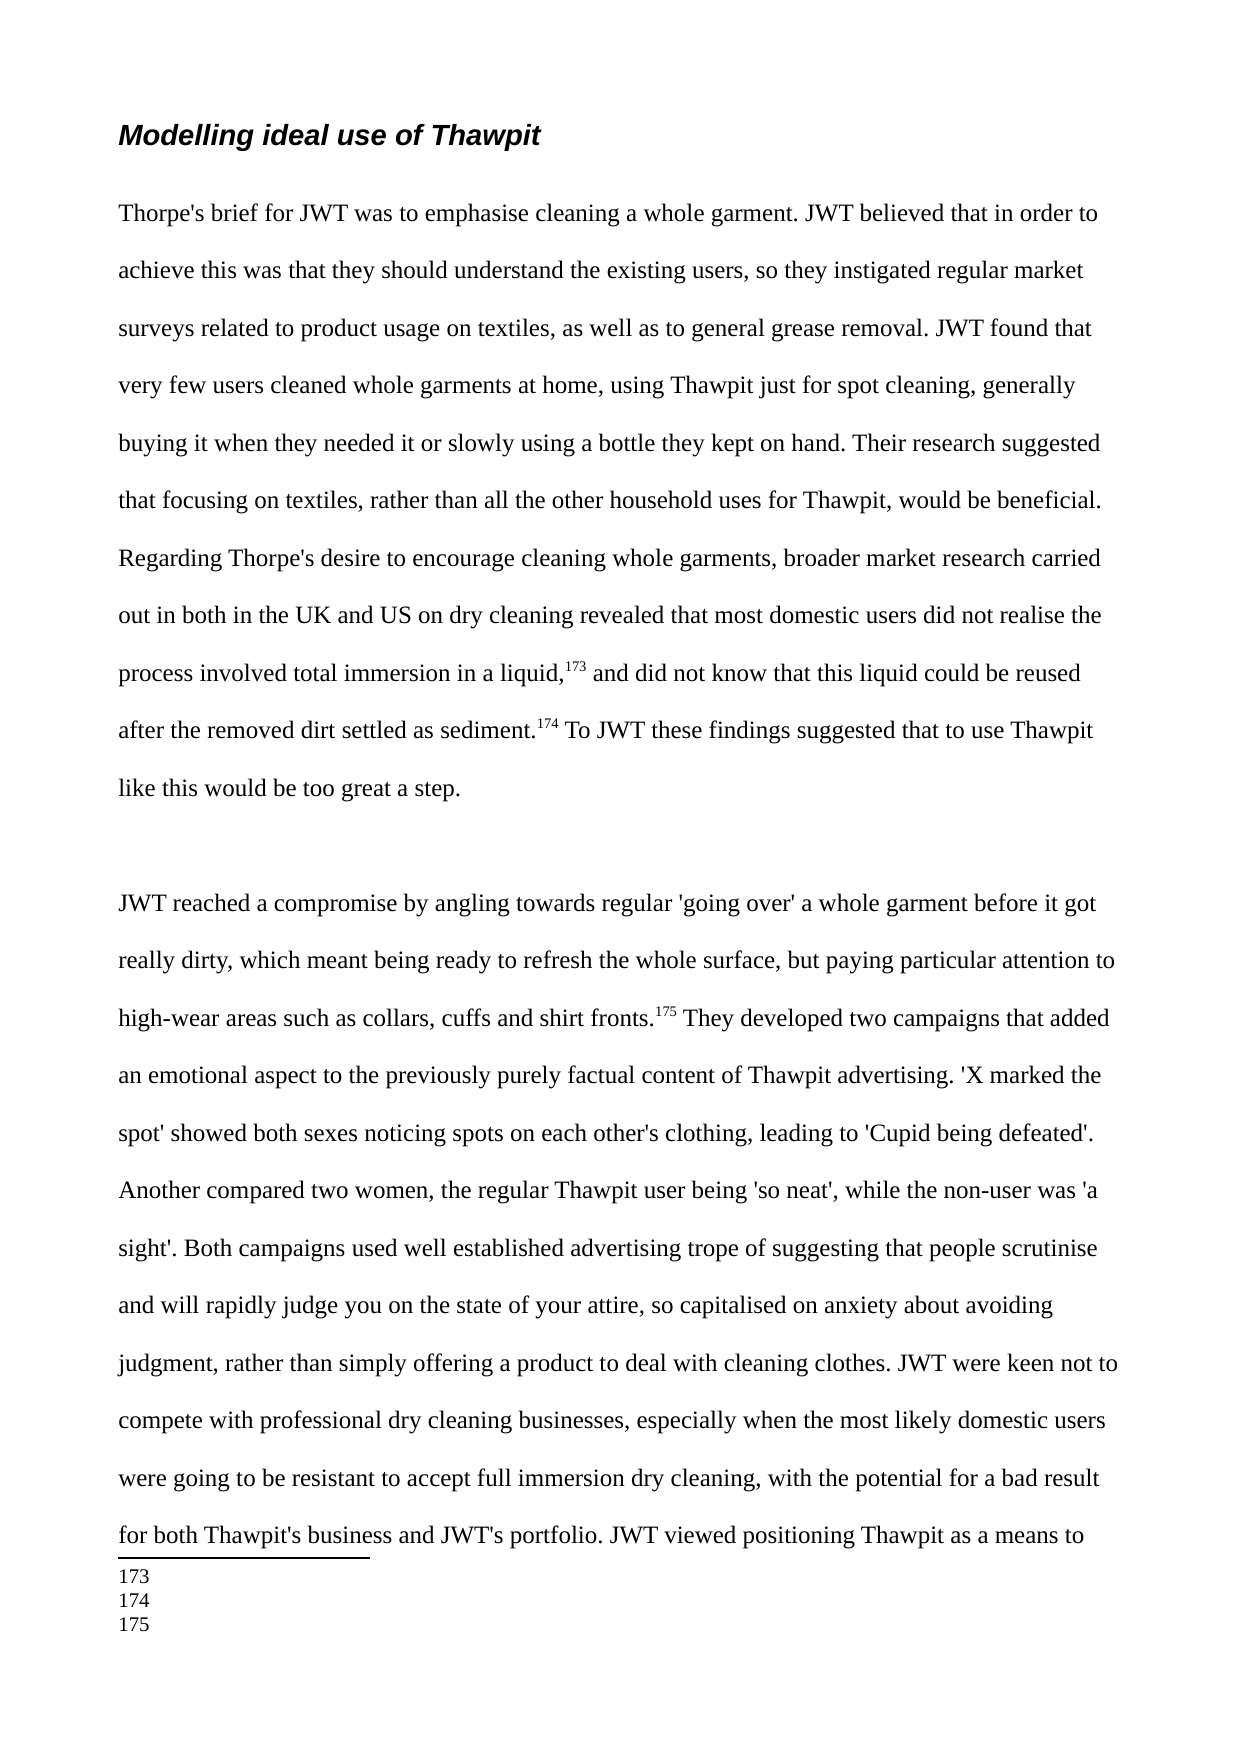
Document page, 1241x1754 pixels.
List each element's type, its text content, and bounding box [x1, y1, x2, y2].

text JWT reached a compromise by angling towards regular 'going over' a whole garment before it got really dirty, which meant being ready to refresh the whole surface, but paying particular attention to high-wear areas such as collars, cuffs and shirt fronts. They developed two campaigns that added an emotional aspect to the previously purely factual content of Thawpit advertising. 'X marked the spot' showed both sexes noticing spots on each other's clothing, leading to 'Cupid being defeated'. Another compared two women, the regular Thawpit user being 'so neat', while the non-user was 'a sight'. Both campaigns used well established advertising trope of suggesting that people scrutinise and will rapidly judge you on the state of your attire, so capitalised on anxiety about avoiding judgment, rather than simply offering a product to deal with cleaning clothes. JWT were keen not to compete with professional dry cleaning businesses, especially when the most likely domestic users were going to be resistant to accept full immersion dry cleaning, with the potential for a bad result for both Thawpit's business and JWT's portfolio. JWT viewed positioning Thawpit as a means to [118, 888, 1122, 1549]
subtitle Modelling ideal use of Thawpit [118, 118, 1122, 152]
text Thorpe's brief for JWT was to emphasise cleaning a whole garment. JWT believed that in order to achieve this was that they should understand the existing users, so they instigated regular market surveys related to product usage on textiles, as well as to general grease removal. JWT found that very few users cleaned whole garments at home, using Thawpit just for spot cleaning, generally buying it when they needed it or slowly using a bottle they kept on hand. Their research suggested that focusing on textiles, rather than all the other household uses for Thawpit, would be beneficial. Regarding Thorpe's desire to encourage cleaning whole garments, broader market research carried out in both in the UK and US on dry cleaning revealed that most domestic users did not realise the process involved total immersion in a liquid, and did not know that this liquid could be reused after the removed dirt settled as sediment. To JWT these findings suggested that to use Thawpit like this would be too great a step. [118, 198, 1122, 801]
